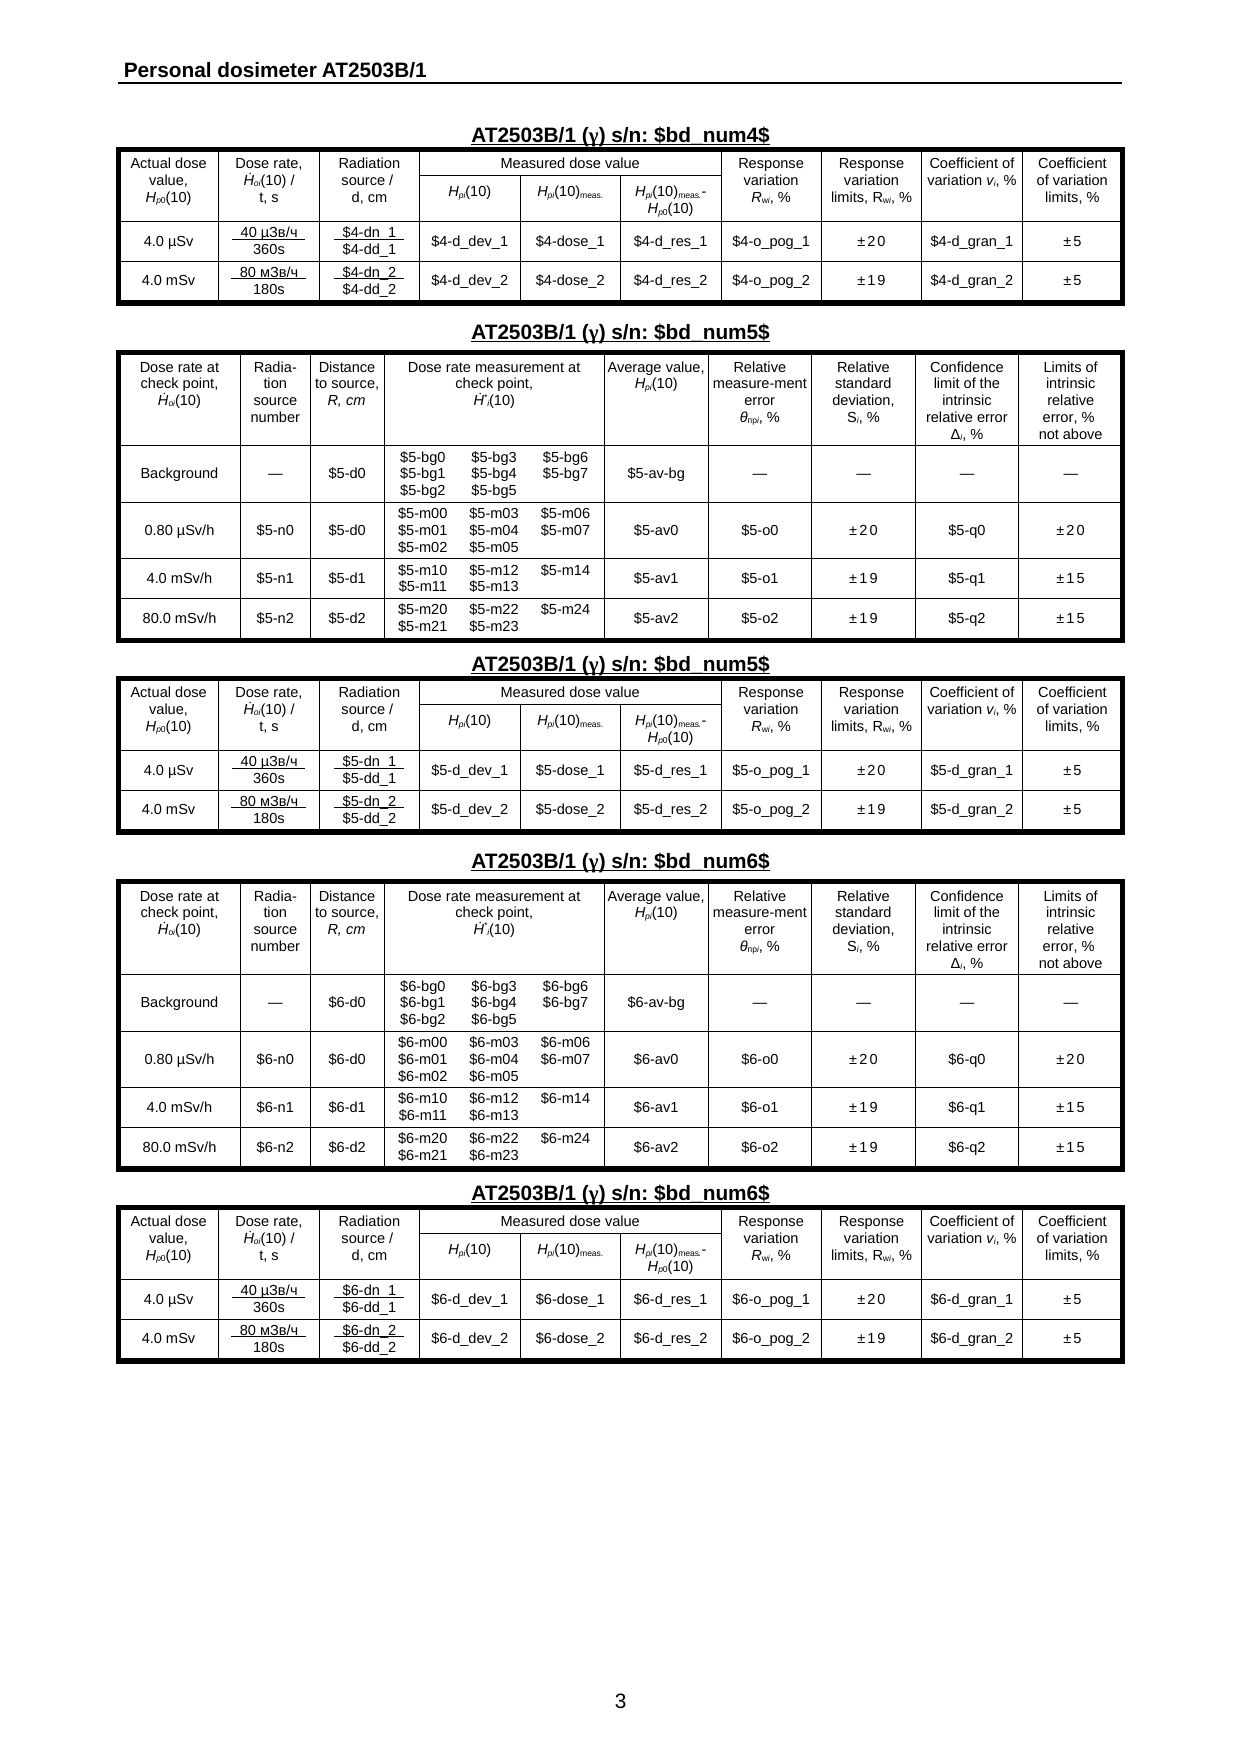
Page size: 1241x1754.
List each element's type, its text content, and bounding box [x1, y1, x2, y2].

table_cell Distance to source, R, сm [311, 884, 384, 974]
table_cell Hpi(10) [420, 176, 520, 221]
table_cell $6-n1 [241, 1088, 310, 1127]
table_cell Relative standard deviation, Si, % [812, 355, 915, 445]
table_cell $6-d_gran_1 [922, 1280, 1022, 1318]
table_cell ±19 [812, 1088, 915, 1127]
table_cell Coefficient of variation vi, % [922, 681, 1022, 750]
table_cell Coefficient of variation limits, % [1023, 152, 1120, 221]
table_cell 40 µЗв/ч 360s [219, 751, 319, 789]
table_cell $5-m20 $5-m21 $5-m22 $5-m23 $5-m24 [385, 599, 604, 637]
table_cell ±20 [812, 1032, 915, 1087]
table_cell — [709, 446, 811, 502]
table_cell Actual dose value, Hp0(10) [121, 1210, 218, 1279]
table_cell Dose rate, Ḣoi(10) / t, s [219, 152, 319, 221]
table_cell — [916, 975, 1018, 1031]
table_cell $5-m10 $5-m11 $5-m12 $5-m13 $5-m14 [385, 559, 604, 598]
table_cell Background [121, 446, 240, 502]
table_cell Dose rate, Ḣoi(10) / t, s [219, 1210, 319, 1279]
table_cell $6-av2 [605, 1128, 708, 1166]
table_cell $5-o_pog_1 [722, 751, 821, 789]
table_cell Radia-tion source number [241, 355, 310, 445]
table_cell 80 мЗв/ч 180s [219, 791, 319, 829]
table_cell ±5 [1023, 1320, 1120, 1358]
table_cell $6-o_pog_2 [722, 1320, 821, 1358]
table_cell Coefficient of variation vi, % [922, 152, 1022, 221]
table_header AT2503B/1 (γ) s/n: $bd_num6$ [118, 835, 1122, 879]
table_cell $5-d1 [311, 559, 384, 598]
table_cell Coefficient of variation limits, % [1023, 681, 1120, 750]
table_cell Coefficient of variation vi, % [922, 1210, 1022, 1279]
table_cell — [709, 975, 811, 1031]
table_cell ±15 [1019, 559, 1120, 598]
table_cell Hpi(10)meas. [521, 1234, 620, 1279]
table_cell $6-d_gran_2 [922, 1320, 1022, 1358]
table_cell — [241, 975, 310, 1031]
table_cell Response variation Rwi, % [722, 681, 821, 750]
table_cell $5-dose_1 [521, 751, 620, 789]
table_cell $6-m00 $6-m01 $6-m02 $6-m03 $6-m04 $6-m05 $6-m06 $6-m07 [385, 1032, 604, 1087]
table_cell ±5 [1023, 262, 1120, 300]
table_cell ±15 [1019, 1088, 1120, 1127]
table_cell $5-d_gran_2 [922, 791, 1022, 829]
table_header AT2503B/1 (γ) s/n: $bd_num5$ [118, 306, 1122, 350]
table_cell 80 мЗв/ч 180s [219, 262, 319, 300]
table_cell Hpi(10)meas. [521, 176, 620, 221]
table_cell $5-av2 [605, 599, 708, 637]
table_cell Measured dose value [420, 681, 721, 704]
table_cell $4-d_gran_2 [922, 262, 1022, 300]
table_cell $5-d_res_2 [621, 791, 721, 829]
table_cell Dose rate at check point, Ḣoi(10) [121, 355, 240, 445]
table_cell $5-av-bg [605, 446, 708, 502]
table_cell $6-d2 [311, 1128, 384, 1166]
table_cell $6-d0 [311, 1032, 384, 1087]
table_header AT2503B/1 (γ) s/n: $bd_num6$ [118, 1172, 1122, 1205]
table_cell ±20 [1019, 503, 1120, 558]
table_cell $6-n2 [241, 1128, 310, 1166]
table_cell $5-n1 [241, 559, 310, 598]
table_cell $6-q2 [916, 1128, 1018, 1166]
table_cell 4.0 µSv [121, 222, 218, 261]
table_cell Response variation Rwi, % [722, 152, 821, 221]
table_cell Measured dose value [420, 152, 721, 175]
table_cell $5-dose_2 [521, 791, 620, 829]
table_cell $5-bg0 $5-bg1 $5-bg2 $5-bg3 $5-bg4 $5-bg5 $5-bg6 $5-bg7 [385, 446, 604, 502]
table_cell Radiation source / d, cm [320, 152, 419, 221]
table_cell $6-d_dev_1 [420, 1280, 520, 1318]
table_cell $6-n0 [241, 1032, 310, 1087]
table_cell Hpi(10)meas.-Hp0(10) [621, 176, 721, 221]
table_cell $6-q1 [916, 1088, 1018, 1127]
table_cell $5-n2 [241, 599, 310, 637]
table_cell $5-d0 [311, 446, 384, 502]
table_cell — [812, 446, 915, 502]
table_cell 4.0 mSv/h [121, 559, 240, 598]
table_cell 0.80 µSv/h [121, 503, 240, 558]
table_cell — [916, 446, 1018, 502]
table_cell — [812, 975, 915, 1031]
table_cell $5-d2 [311, 599, 384, 637]
table_header AT2503B/1 (γ) s/n: $bd_num4$ [118, 114, 1122, 147]
table_cell 40 µЗв/ч 360s [219, 1280, 319, 1318]
table_cell 80 мЗв/ч 180s [219, 1320, 319, 1358]
table_cell Response variation limits, Rwi, % [822, 1210, 921, 1279]
table_cell 4.0 µSv [121, 1280, 218, 1318]
table_cell ±20 [812, 503, 915, 558]
table_cell $6-o_pog_1 [722, 1280, 821, 1318]
table_cell $6-bg0 $6-bg1 $6-bg2 $6-bg3 $6-bg4 $6-bg5 $6-bg6 $6-bg7 [385, 975, 604, 1031]
table_cell $5-q2 [916, 599, 1018, 637]
table_cell Actual dose value, Hp0(10) [121, 681, 218, 750]
table_cell ±19 [822, 1320, 921, 1358]
table_cell Radiation source / d, cm [320, 1210, 419, 1279]
table_cell $4-d_res_2 [621, 262, 721, 300]
table_cell Limits of intrinsic relative error, % not above [1019, 884, 1120, 974]
table_cell Actual dose value, Hp0(10) [121, 152, 218, 221]
table_cell ±19 [812, 1128, 915, 1166]
table_cell $6-dose_1 [521, 1280, 620, 1318]
table_cell Hpi(10)meas.-Hp0(10) [621, 1234, 721, 1279]
table_cell $5-d0 [311, 503, 384, 558]
table_cell $6-d0 [311, 975, 384, 1031]
table_cell ±19 [822, 791, 921, 829]
table_cell $4-dn_2 $4-dd_2 [320, 262, 419, 300]
table_cell — [241, 446, 310, 502]
table_cell $6-av-bg [605, 975, 708, 1031]
table_cell $5-av1 [605, 559, 708, 598]
table_cell $4-dn_1 $4-dd_1 [320, 222, 419, 261]
table_cell Relative measure-ment error θпрi, % [709, 884, 811, 974]
table_cell $5-d_res_1 [621, 751, 721, 789]
table_cell $6-m20 $6-m21 $6-m22 $6-m23 $6-m24 [385, 1128, 604, 1166]
table_cell — [1019, 975, 1120, 1031]
table_cell Response variation Rwi, % [722, 1210, 821, 1279]
table_cell Relative standard deviation, Si, % [812, 884, 915, 974]
table_cell $5-d_gran_1 [922, 751, 1022, 789]
table_cell $6-dn_2 $6-dd_2 [320, 1320, 419, 1358]
table_cell $6-o0 [709, 1032, 811, 1087]
table_cell Hpi(10)meas. [521, 705, 620, 750]
table_cell Response variation limits, Rwi, % [822, 681, 921, 750]
table_cell $5-dn_1 $5-dd_1 [320, 751, 419, 789]
table_cell $5-q1 [916, 559, 1018, 598]
table_cell 4.0 mSv [121, 262, 218, 300]
table_cell Relative measure-ment error θпрi, % [709, 355, 811, 445]
table_cell 80.0 mSv/h [121, 1128, 240, 1166]
table_cell Dose rate, Ḣoi(10) / t, s [219, 681, 319, 750]
table_cell $6-av1 [605, 1088, 708, 1127]
table_cell ±19 [822, 262, 921, 300]
table_cell $6-m10 $6-m11 $6-m12 $6-m13 $6-m14 [385, 1088, 604, 1127]
table_cell $4-d_dev_2 [420, 262, 520, 300]
table_cell $4-d_res_1 [621, 222, 721, 261]
table_cell Hpi(10) [420, 705, 520, 750]
table_cell $5-m00 $5-m01 $5-m02 $5-m03 $5-m04 $5-m05 $5-m06 $5-m07 [385, 503, 604, 558]
table_cell Distance to source, R, сm [311, 355, 384, 445]
table_cell ±20 [822, 222, 921, 261]
table_cell 4.0 mSv [121, 791, 218, 829]
table_cell Hpi(10)meas.-Hp0(10) [621, 705, 721, 750]
table_cell $4-dose_2 [521, 262, 620, 300]
table_cell ±5 [1023, 751, 1120, 789]
table_cell Coefficient of variation limits, % [1023, 1210, 1120, 1279]
table_cell 80.0 mSv/h [121, 599, 240, 637]
table_cell $5-q0 [916, 503, 1018, 558]
table_cell $4-o_pog_2 [722, 262, 821, 300]
table_cell Dose rate at check point, Ḣoi(10) [121, 884, 240, 974]
table_cell ±19 [812, 599, 915, 637]
table_cell — [1019, 446, 1120, 502]
table_cell 4.0 µSv [121, 751, 218, 789]
table_cell ±20 [822, 751, 921, 789]
table_cell $4-d_gran_1 [922, 222, 1022, 261]
table_cell Confidence limit of the intrinsic relative error Δi, % [916, 355, 1018, 445]
table_cell $5-d_dev_1 [420, 751, 520, 789]
table_cell Average value, Hpi(10) [605, 355, 708, 445]
table_cell Dose rate measurement at check point, Ḣ*i(10) [385, 355, 604, 445]
table_cell 4.0 mSv/h [121, 1088, 240, 1127]
table_cell $6-o1 [709, 1088, 811, 1127]
table_cell ±15 [1019, 599, 1120, 637]
table_cell $4-dose_1 [521, 222, 620, 261]
table_cell Measured dose value [420, 1210, 721, 1233]
table_cell ±15 [1019, 1128, 1120, 1166]
table_cell $6-dn_1 $6-dd_1 [320, 1280, 419, 1318]
table_cell $5-d_dev_2 [420, 791, 520, 829]
table_cell Average value, Hpi(10) [605, 884, 708, 974]
table_cell Radia-tion source number [241, 884, 310, 974]
table_cell ±5 [1023, 1280, 1120, 1318]
table_cell $6-o2 [709, 1128, 811, 1166]
table_cell $6-d_res_1 [621, 1280, 721, 1318]
table_cell $5-o0 [709, 503, 811, 558]
table_cell Dose rate measurement at check point, Ḣ*i(10) [385, 884, 604, 974]
table_cell ±20 [822, 1280, 921, 1318]
table_cell $5-o_pog_2 [722, 791, 821, 829]
table_cell $5-n0 [241, 503, 310, 558]
table_cell Limits of intrinsic relative error, % not above [1019, 355, 1120, 445]
table_cell 0.80 µSv/h [121, 1032, 240, 1087]
table_cell ±5 [1023, 791, 1120, 829]
table_cell 4.0 mSv [121, 1320, 218, 1358]
table_cell Response variation limits, Rwi, % [822, 152, 921, 221]
table_cell 40 µЗв/ч 360s [219, 222, 319, 261]
table_cell $6-av0 [605, 1032, 708, 1087]
table_cell Background [121, 975, 240, 1031]
table_cell $6-d1 [311, 1088, 384, 1127]
table_cell $4-o_pog_1 [722, 222, 821, 261]
table_cell ±20 [1019, 1032, 1120, 1087]
table_cell Confidence limit of the intrinsic relative error Δi, % [916, 884, 1018, 974]
table_cell $6-d_dev_2 [420, 1320, 520, 1358]
table_cell ±5 [1023, 222, 1120, 261]
table_cell $5-av0 [605, 503, 708, 558]
table_cell ±19 [812, 559, 915, 598]
table_header AT2503B/1 (γ) s/n: $bd_num5$ [118, 643, 1122, 676]
table_cell $6-dose_2 [521, 1320, 620, 1358]
table_cell $5-o2 [709, 599, 811, 637]
table_cell $5-dn_2 $5-dd_2 [320, 791, 419, 829]
table_cell $4-d_dev_1 [420, 222, 520, 261]
table_cell Radiation source / d, cm [320, 681, 419, 750]
table_cell $6-d_res_2 [621, 1320, 721, 1358]
table_cell Hpi(10) [420, 1234, 520, 1279]
table_cell $5-o1 [709, 559, 811, 598]
table_cell $6-q0 [916, 1032, 1018, 1087]
